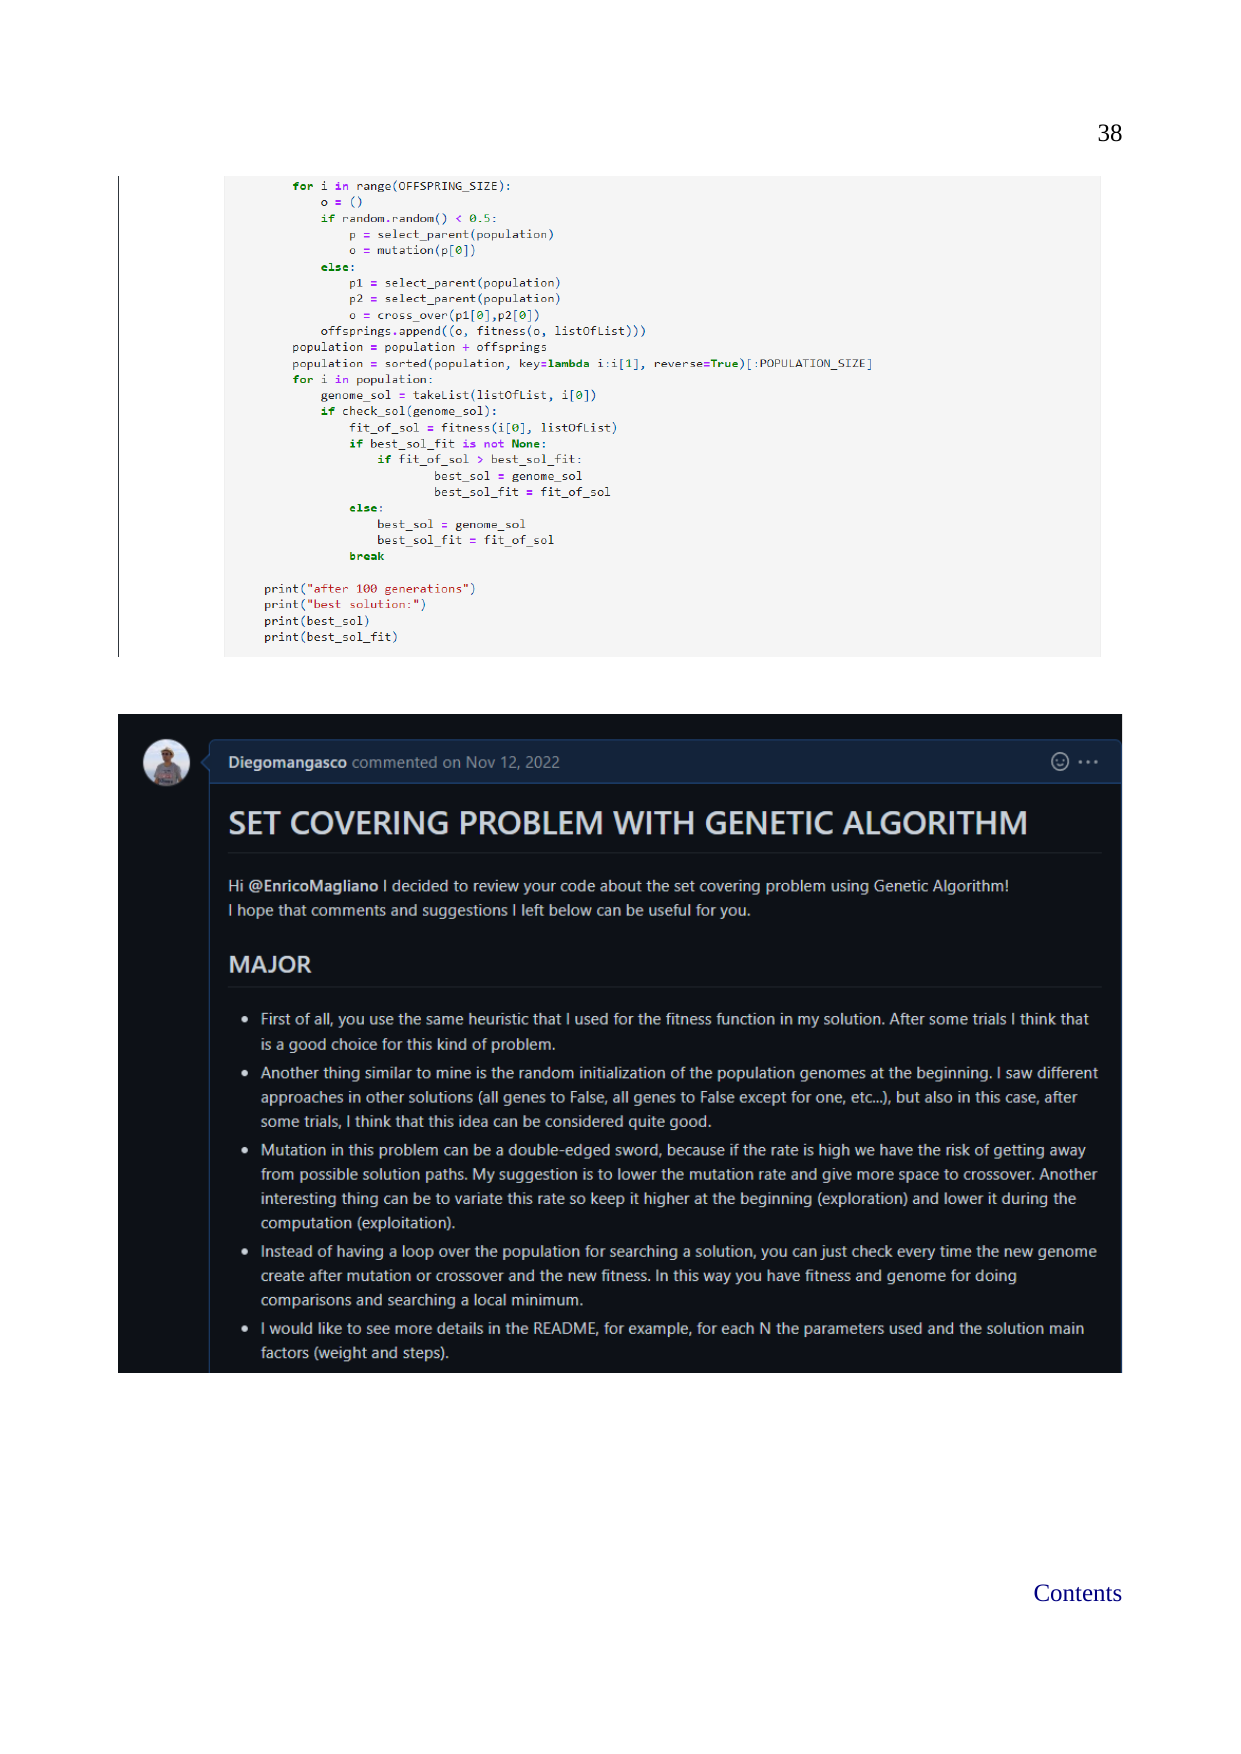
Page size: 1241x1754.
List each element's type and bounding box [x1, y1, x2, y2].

picture [118, 176, 1123, 657]
picture [118, 714, 1123, 1373]
